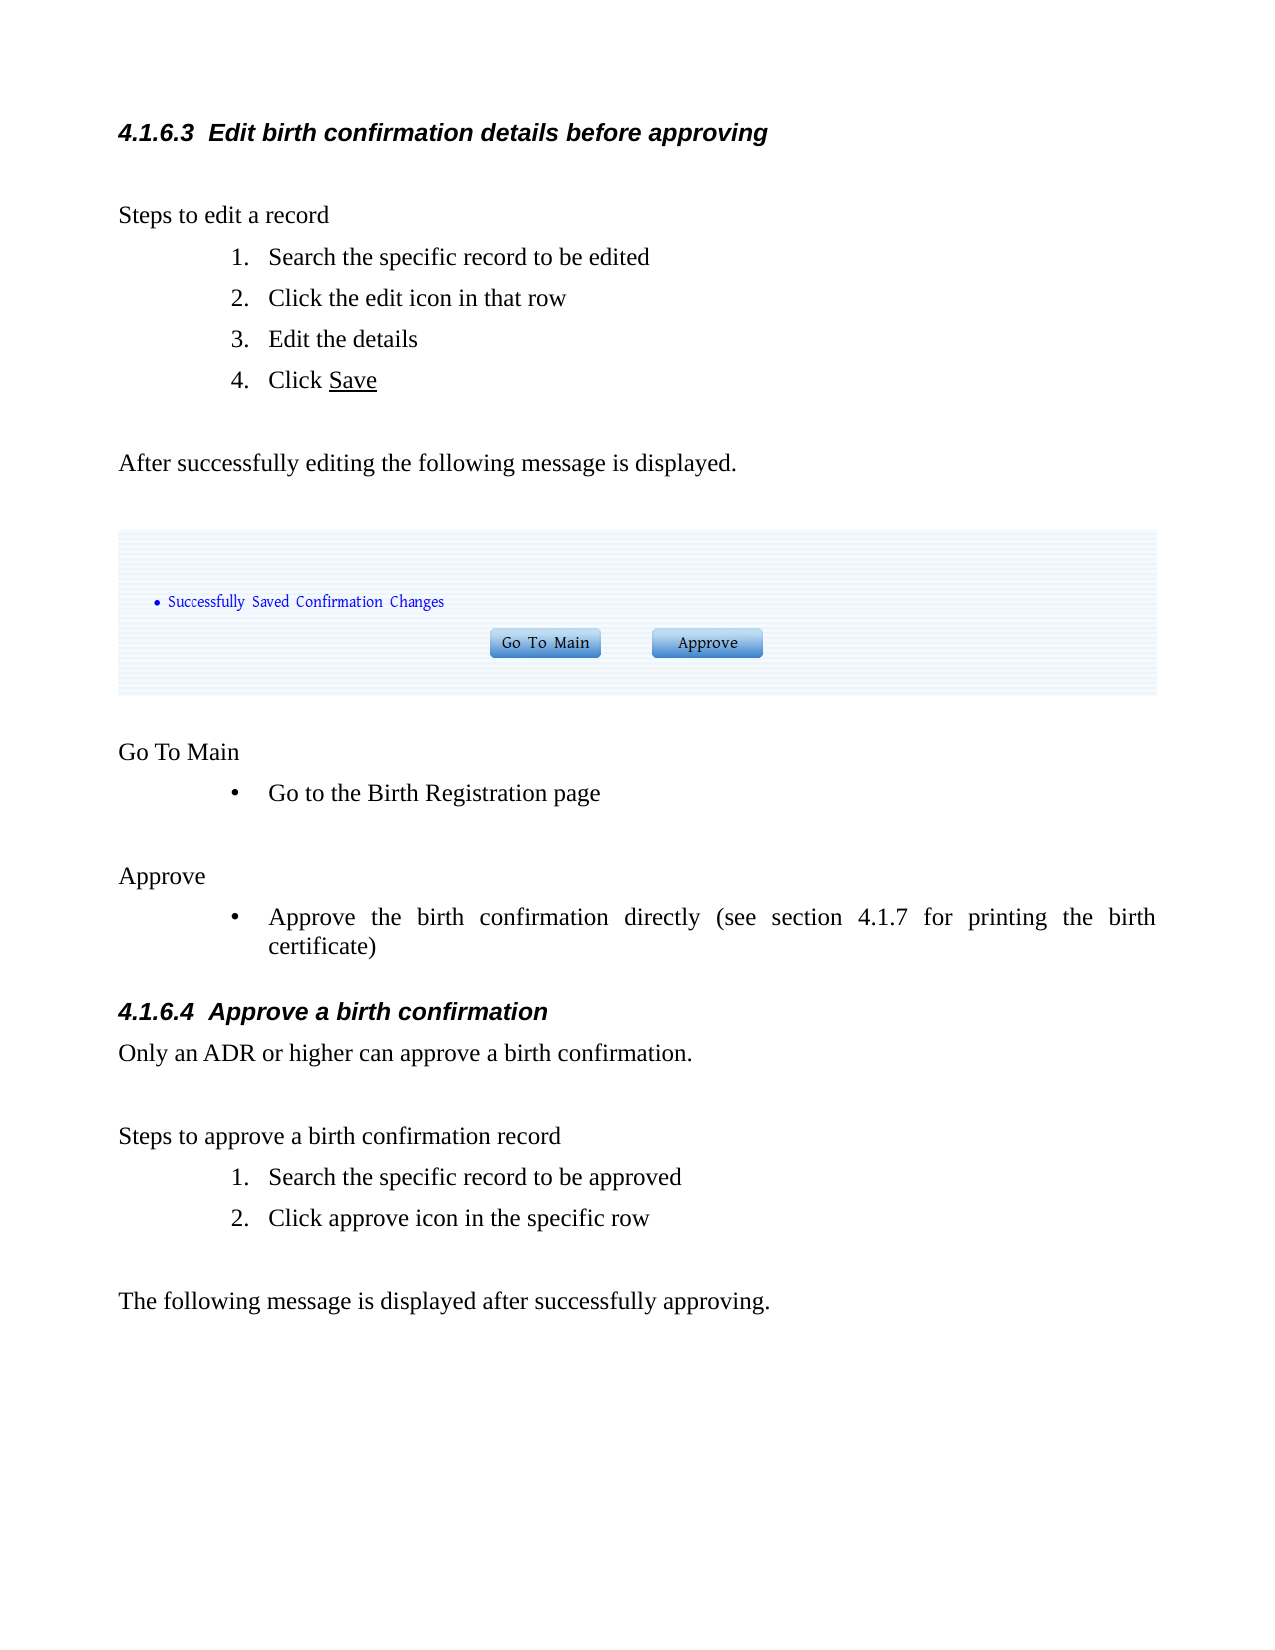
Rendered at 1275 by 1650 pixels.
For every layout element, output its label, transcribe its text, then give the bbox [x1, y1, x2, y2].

subtitle Edit birth confirmation details before approving [118, 118, 1157, 147]
text The following message is displayed after successfully approving. [118, 1286, 1157, 1314]
list Click Save [231, 365, 1157, 394]
picture [118, 530, 1157, 696]
text Steps to approve a birth confirmation record [118, 1121, 1157, 1149]
subtitle Approve a birth confirmation [118, 997, 1157, 1026]
list Go to the Birth Registration page [231, 778, 1157, 807]
text Steps to edit a record [118, 200, 1157, 229]
text Go To Main [118, 737, 1157, 766]
text Approve [118, 861, 1157, 890]
list Search the specific record to be approved [231, 1162, 1157, 1191]
list Edit the details [231, 324, 1157, 353]
list Search the specific record to be edited [231, 242, 1157, 270]
text After successfully editing the following message is displayed. [118, 448, 1157, 477]
text Only an ADR or higher can approve a birth confirmation. [118, 1038, 1157, 1067]
list Click the edit icon in that row [231, 283, 1157, 312]
list Approve the birth confirmation directly (see section 4.1.7 for printing the birth certificate) [231, 902, 1157, 960]
list Click approve icon in the specific row [231, 1203, 1157, 1232]
